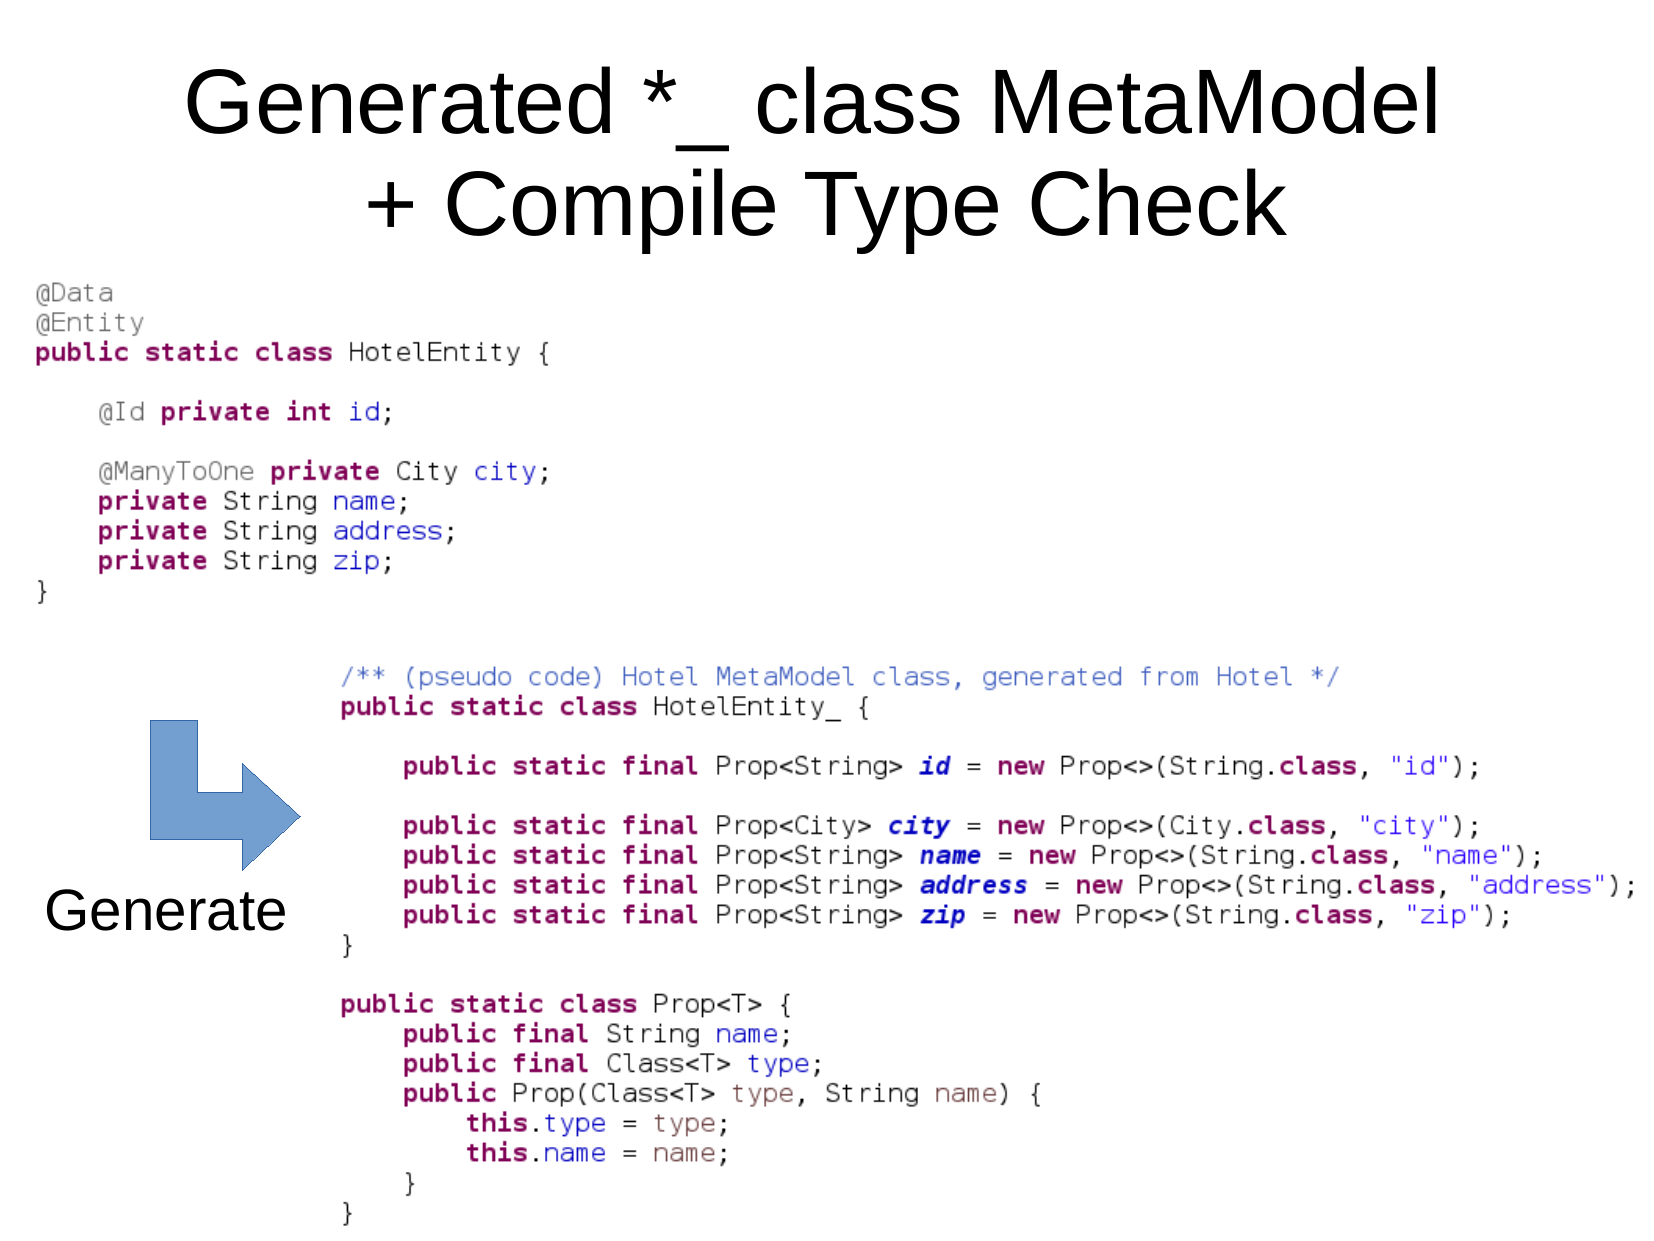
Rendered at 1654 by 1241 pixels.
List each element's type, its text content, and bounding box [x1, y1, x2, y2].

picture [26, 275, 556, 616]
text_box [150, 720, 301, 870]
title Generated *_ class MetaModel + Compile Type Check [82, 49, 1571, 257]
text_box Generate [30, 870, 304, 950]
picture [336, 659, 1636, 1229]
